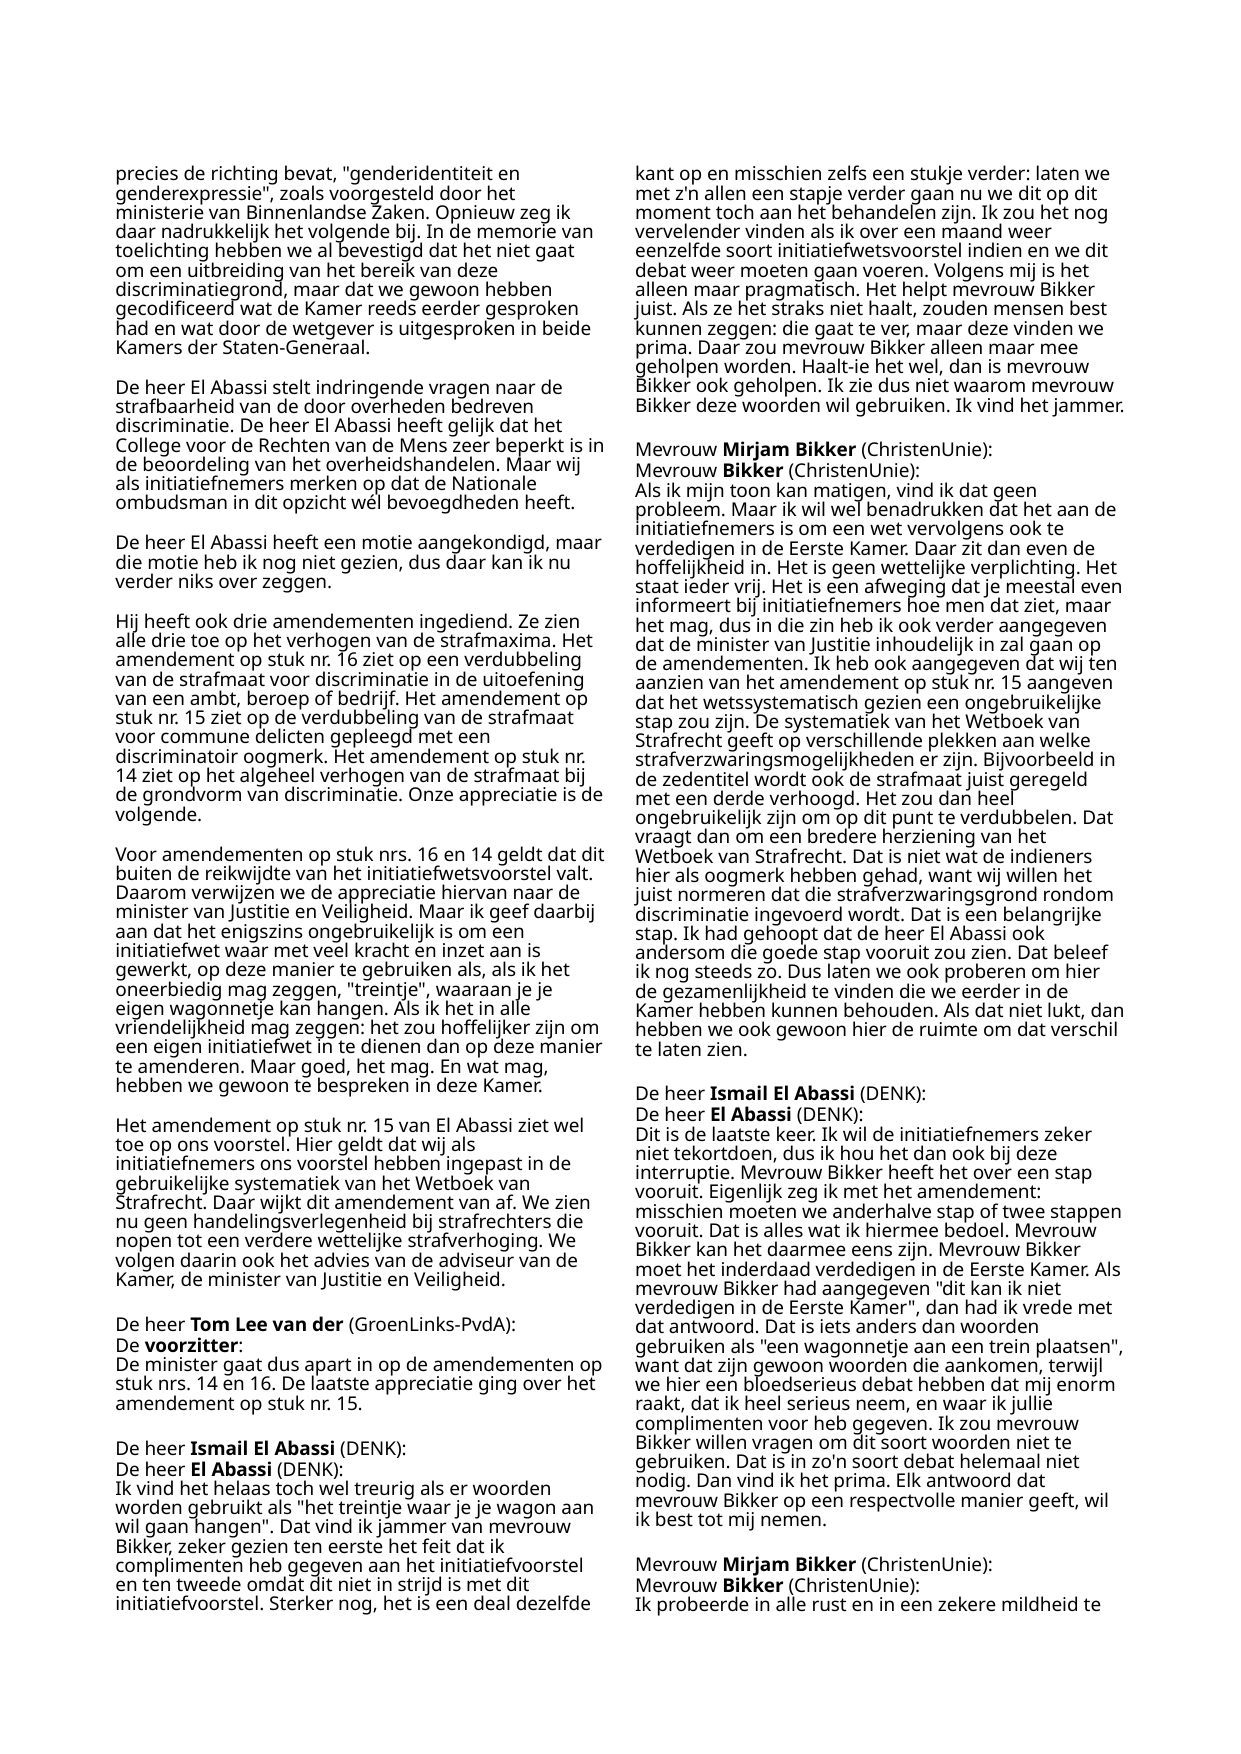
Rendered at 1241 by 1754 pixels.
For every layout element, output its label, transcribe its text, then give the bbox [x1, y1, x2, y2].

text De heer El Abassi heeft een motie aangekondigd, maar die motie heb ik nog niet gezien, dus daar kan ik nu verder niks over zeggen. [115, 534, 605, 592]
text Hij heeft ook drie amendementen ingediend. Ze zien alle drie toe op het verhogen van de strafmaxima. Het amendement op stuk nr. 16 ziet op een verdubbeling van de strafmaat voor discriminatie in de uitoefening van een ambt, beroep of bedrijf. Het amendement op stuk nr. 15 ziet op de verdubbeling van de strafmaat voor commune delicten gepleegd met een discriminatoir oogmerk. Het amendement op stuk nr. 14 ziet op het algeheel verhogen van de strafmaat bij de grondvorm van discriminatie. Onze appreciatie is de volgende. [115, 613, 605, 825]
text De heer Ismail El Abassi (DENK): [115, 1435, 605, 1461]
text Ik probeerde in alle rust en in een zekere mildheid te [635, 1596, 1125, 1615]
text kant op en misschien zelfs een stukje verder: laten we met z'n allen een stapje verder gaan nu we dit op dit moment toch aan het behandelen zijn. Ik zou het nog vervelender vinden als ik over een maand weer eenzelfde soort initiatiefwetsvoorstel indien en we dit debat weer moeten gaan voeren. Volgens mij is het alleen maar pragmatisch. Het helpt mevrouw Bikker juist. Als ze het straks niet haalt, zouden mensen best kunnen zeggen: die gaat te ver, maar deze vinden we prima. Daar zou mevrouw Bikker alleen maar mee geholpen worden. Haalt-ie het wel, dan is mevrouw Bikker ook geholpen. Ik zie dus niet waarom mevrouw Bikker deze woorden wil gebruiken. Ik vind het jammer. [635, 165, 1125, 416]
text Als ik mijn toon kan matigen, vind ik dat geen probleem. Maar ik wil wel benadrukken dat het aan de initiatiefnemers is om een wet vervolgens ook te verdedigen in de Eerste Kamer. Daar zit dan even de hoffelijkheid in. Het is geen wettelijke verplichting. Het staat ieder vrij. Het is een afweging dat je meestal even informeert bij initiatiefnemers hoe men dat ziet, maar het mag, dus in die zin heb ik ook verder aangegeven dat de minister van Justitie inhoudelijk in zal gaan op de amendementen. Ik heb ook aangegeven dat wij ten aanzien van het amendement op stuk nr. 15 aangeven dat het wetssystematisch gezien een ongebruikelijke stap zou zijn. De systematiek van het Wetboek van Strafrecht geeft op verschillende plekken aan welke strafverzwaringsmogelijkheden er zijn. Bijvoorbeeld in de zedentitel wordt ook de strafmaat juist geregeld met een derde verhoogd. Het zou dan heel ongebruikelijk zijn om op dit punt te verdubbelen. Dat vraagt dan om een bredere herziening van het Wetboek van Strafrecht. Dat is niet wat de indieners hier als oogmerk hebben gehad, want wij willen het juist normeren dat die strafverzwaringsgrond rondom discriminatie ingevoerd wordt. Dat is een belangrijke stap. Ik had gehoopt dat de heer El Abassi ook andersom die goede stap vooruit zou zien. Dat beleef ik nog steeds zo. Dus laten we ook proberen om hier de gezamenlijkheid te vinden die we eerder in de Kamer hebben kunnen behouden. Als dat niet lukt, dan hebben we ook gewoon hier de ruimte om dat verschil te laten zien. [635, 482, 1125, 1060]
text Het amendement op stuk nr. 15 van El Abassi ziet wel toe op ons voorstel. Hier geldt dat wij als initiatiefnemers ons voorstel hebben ingepast in de gebruikelijke systematiek van het Wetboek van Strafrecht. Daar wijkt dit amendement van af. We zien nu geen handelingsverlegenheid bij strafrechters die nopen tot een verdere wettelijke strafverhoging. We volgen daarin ook het advies van de adviseur van de Kamer, de minister van Justitie en Veiligheid. [115, 1117, 605, 1290]
text De heer Ismail El Abassi (DENK): [635, 1081, 1125, 1106]
text De heer El Abassi (DENK): [115, 1461, 605, 1480]
text De voorzitter: [115, 1337, 605, 1356]
text De heer El Abassi (DENK): [635, 1106, 1125, 1126]
text Mevrouw Mirjam Bikker (ChristenUnie): [635, 437, 1125, 462]
text Mevrouw Bikker (ChristenUnie): [635, 1577, 1125, 1596]
text De heer El Abassi stelt indringende vragen naar de strafbaarheid van de door overheden bedreven discriminatie. De heer El Abassi heeft gelijk dat het College voor de Rechten van de Mens zeer beperkt is in de beoordeling van het overheidshandelen. Maar wij als initiatiefnemers merken op dat de Nationale ombudsman in dit opzicht wél bevoegdheden heeft. [115, 379, 605, 514]
text De heer Tom Lee van der (GroenLinks-PvdA): [115, 1311, 605, 1337]
text Voor amendementen op stuk nrs. 16 en 14 geldt dat dit buiten de reikwijdte van het initiatiefwetsvoorstel valt. Daarom verwijzen we de appreciatie hiervan naar de minister van Justitie en Veiligheid. Maar ik geef daarbij aan dat het enigszins ongebruikelijk is om een initiatiefwet waar met veel kracht en inzet aan is gewerkt, op deze manier te gebruiken als, als ik het oneerbiedig mag zeggen, "treintje", waaraan je je eigen wagonnetje kan hangen. Als ik het in alle vriendelijkheid mag zeggen: het zou hoffelijker zijn om een eigen initiatiefwet in te dienen dan op deze manier te amenderen. Maar goed, het mag. En wat mag, hebben we gewoon te bespreken in deze Kamer. [115, 846, 605, 1096]
text De minister gaat dus apart in op de amendementen op stuk nrs. 14 en 16. De laatste appreciatie ging over het amendement op stuk nr. 15. [115, 1356, 605, 1414]
text Ik vind het helaas toch wel treurig als er woorden worden gebruikt als "het treintje waar je je wagon aan wil gaan hangen". Dat vind ik jammer van mevrouw Bikker, zeker gezien ten eerste het feit dat ik complimenten heb gegeven aan het initiatiefvoorstel en ten tweede omdat dit niet in strijd is met dit initiatiefvoorstel. Sterker nog, het is een deal dezelfde [115, 1480, 605, 1615]
text Mevrouw Mirjam Bikker (ChristenUnie): [635, 1551, 1125, 1577]
text Dit is de laatste keer. Ik wil de initiatiefnemers zeker niet tekortdoen, dus ik hou het dan ook bij deze interruptie. Mevrouw Bikker heeft het over een stap vooruit. Eigenlijk zeg ik met het amendement: misschien moeten we anderhalve stap of twee stappen vooruit. Dat is alles wat ik hiermee bedoel. Mevrouw Bikker kan het daarmee eens zijn. Mevrouw Bikker moet het inderdaad verdedigen in de Eerste Kamer. Als mevrouw Bikker had aangegeven "dit kan ik niet verdedigen in de Eerste Kamer", dan had ik vrede met dat antwoord. Dat is iets anders dan woorden gebruiken als "een wagonnetje aan een trein plaatsen", want dat zijn gewoon woorden die aankomen, terwijl we hier een bloedserieus debat hebben dat mij enorm raakt, dat ik heel serieus neem, en waar ik jullie complimenten voor heb gegeven. Ik zou mevrouw Bikker willen vragen om dit soort woorden niet te gebruiken. Dat is in zo'n soort debat helemaal niet nodig. Dan vind ik het prima. Elk antwoord dat mevrouw Bikker op een respectvolle manier geeft, wil ik best tot mij nemen. [635, 1126, 1125, 1530]
text Mevrouw Bikker (ChristenUnie): [635, 462, 1125, 482]
text precies de richting bevat, "genderidentiteit en genderexpressie", zoals voorgesteld door het ministerie van Binnenlandse Zaken. Opnieuw zeg ik daar nadrukkelijk het volgende bij. In de memorie van toelichting hebben we al bevestigd dat het niet gaat om een uitbreiding van het bereik van deze discriminatiegrond, maar dat we gewoon hebben gecodificeerd wat de Kamer reeds eerder gesproken had en wat door de wetgever is uitgesproken in beide Kamers der Staten-Generaal. [115, 165, 605, 358]
